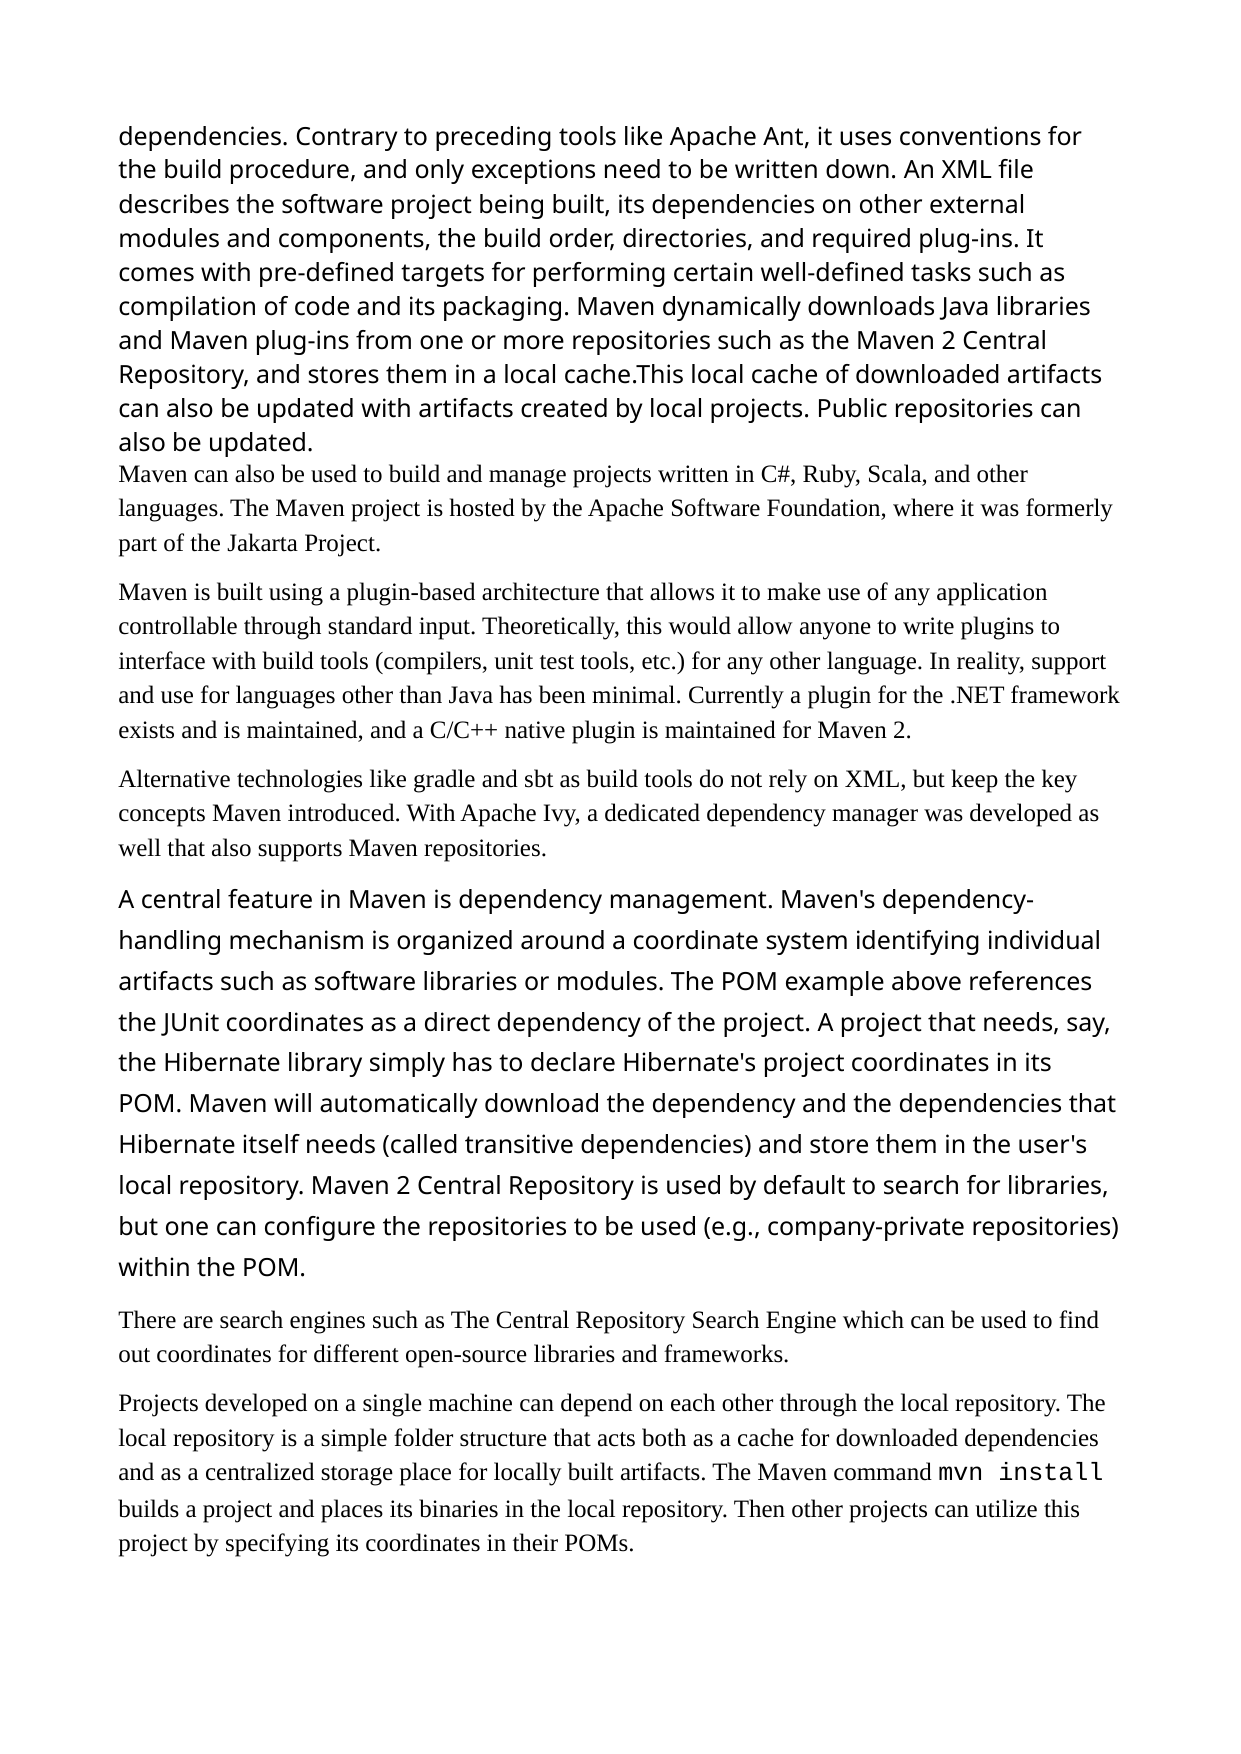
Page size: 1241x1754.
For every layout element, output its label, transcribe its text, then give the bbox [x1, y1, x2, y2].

text Maven is built using a plugin-based architecture that allows it to make use of any application controllable through standard input. Theoretically, this would allow anyone to write plugins to interface with build tools (compilers, unit test tools, etc.) for any other language. In reality, support and use for languages other than Java has been minimal. Currently a plugin for the .NET framework exists and is maintained, and a C/C++ native plugin is maintained for Maven 2. [118, 577, 1122, 743]
text There are search engines such as The Central Repository Search Engine which can be used to find out coordinates for different open-source libraries and frameworks. [118, 1305, 1122, 1368]
text Projects developed on a single machine can depend on each other through the local repository. The local repository is a simple folder structure that acts both as a cache for downloaded dependencies and as a centralized storage place for locally built artifacts. The Maven command mvn install builds a project and places its binaries in the local repository. Then other projects can utilize this project by specifying its coordinates in their POMs. [118, 1388, 1122, 1557]
text Maven can also be used to build and manage projects written in C#, Ruby, Scala, and other languages. The Maven project is hosted by the Apache Software Foundation, where it was formerly part of the Jakarta Project. [118, 459, 1122, 556]
text dependencies. Contrary to preceding tools like Apache Ant, it uses conventions for the build procedure, and only exceptions need to be written down. An XML file describes the software project being built, its dependencies on other external modules and components, the build order, directories, and required plug-ins. It comes with pre-defined targets for performing certain well-defined tasks such as compilation of code and its packaging. Maven dynamically downloads Java libraries and Maven plug-ins from one or more repositories such as the Maven 2 Central Repository, and stores them in a local cache.This local cache of downloaded artifacts can also be updated with artifacts created by local projects. Public repositories can also be updated. [118, 118, 1122, 459]
text Alternative technologies like gradle and sbt as build tools do not rely on XML, but keep the key concepts Maven introduced. With Apache Ivy, a dedicated dependency manager was developed as well that also supports Maven repositories. [118, 764, 1122, 861]
text A central feature in Maven is dependency management. Maven's dependency-handling mechanism is organized around a coordinate system identifying individual artifacts such as software libraries or modules. The POM example above references the JUnit coordinates as a direct dependency of the project. A project that needs, say, the Hibernate library simply has to declare Hibernate's project coordinates in its POM. Maven will automatically download the dependency and the dependencies that Hibernate itself needs (called transitive dependencies) and store them in the user's local repository. Maven 2 Central Repository is used by default to search for libraries, but one can configure the repositories to be used (e.g., company-private repositories) within the POM. [118, 882, 1122, 1283]
